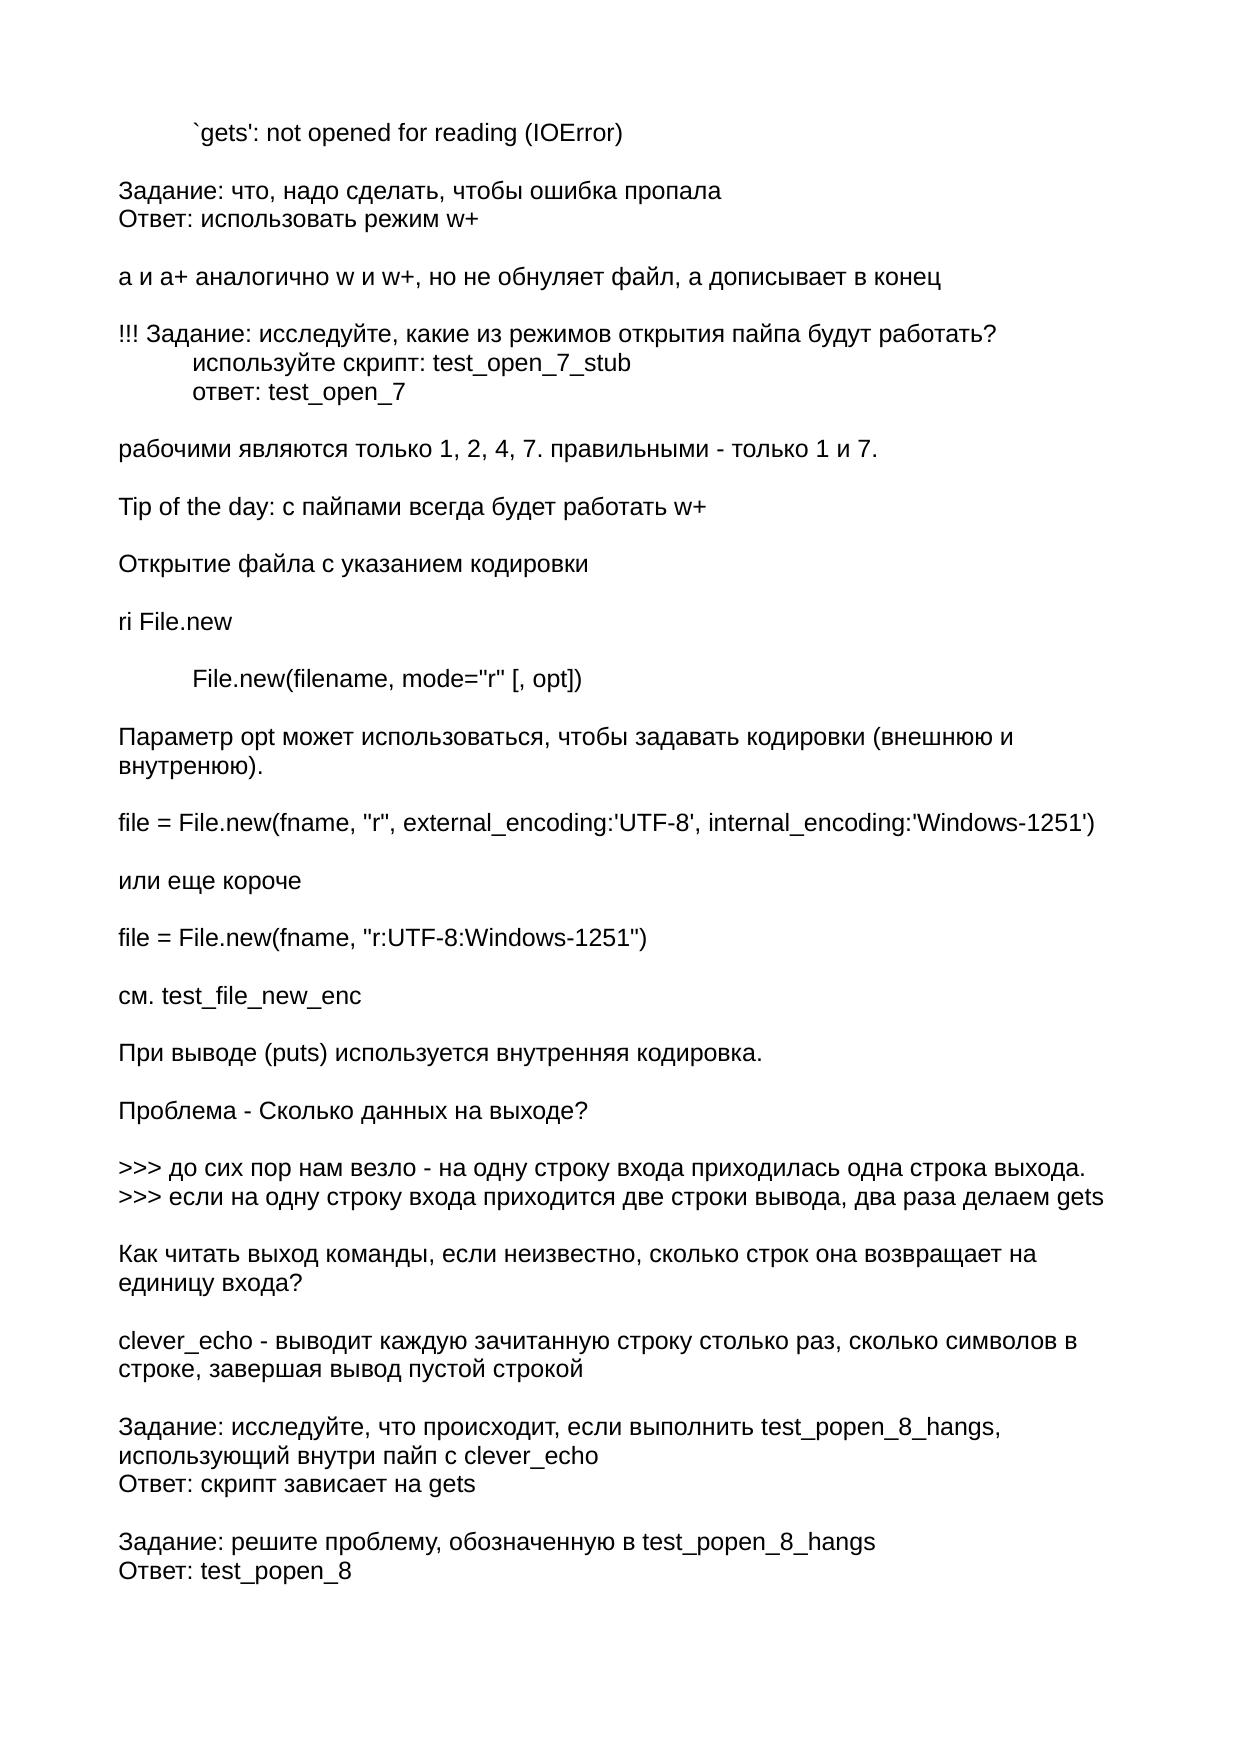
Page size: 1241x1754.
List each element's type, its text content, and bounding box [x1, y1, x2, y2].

text ri File.new [118, 607, 1122, 636]
text Как читать выход команды, если неизвестно, сколько строк она возвращает на единицу входа? [118, 1239, 1122, 1297]
text Tip of the day: с пайпами всегда будет работать w+ [118, 492, 1122, 521]
text Задание: что, надо сделать, чтобы ошибка пропала [118, 176, 1122, 204]
text file = File.new(fname, "r:UTF-8:Windows-1251") [118, 923, 1122, 952]
text a и a+ аналогично w и w+, но не обнуляет файл, а дописывает в конец [118, 262, 1122, 291]
text Задание: исследуйте, что происходит, если выполнить test_popen_8_hangs, использующий внутри пайп с clever_echo [118, 1412, 1122, 1469]
text Ответ: использовать режим w+ [118, 204, 1122, 233]
text Проблема - Сколько данных на выходе? [118, 1096, 1122, 1124]
text >>> если на одну строку входа приходится две строки вывода, два раза делаем gets [118, 1182, 1122, 1211]
text см. test_file_new_enc [118, 981, 1122, 1009]
text Ответ: test_popen_8 [118, 1556, 1122, 1584]
text Открытие файла с указанием кодировки [118, 549, 1122, 578]
text ответ: test_open_7 [118, 377, 1122, 406]
text file = File.new(fname, "r", external_encoding:'UTF-8', internal_encoding:'Windows-1251') [118, 808, 1122, 837]
text рабочими являются только 1, 2, 4, 7. правильными - только 1 и 7. [118, 434, 1122, 463]
text File.new(filename, mode="r" [, opt]) [118, 664, 1122, 693]
text !!! Задание: исследуйте, какие из режимов открытия пайпа будут работать? [118, 319, 1122, 348]
text clever_echo - выводит каждую зачитанную строку столько раз, сколько символов в строке, завершая вывод пустой строкой [118, 1326, 1122, 1383]
text Параметр opt может использоваться, чтобы задавать кодировки (внешнюю и внутренюю). [118, 722, 1122, 779]
text `gets': not opened for reading (IOError) [118, 118, 1122, 147]
text используйте скрипт: test_open_7_stub [118, 348, 1122, 377]
text >>> до сих пор нам везло - на одну строку входа приходилась одна строка выхода. [118, 1153, 1122, 1182]
text или еще короче [118, 866, 1122, 894]
text Ответ: скрипт зависает на gets [118, 1469, 1122, 1498]
text Задание: решите проблему, обозначенную в test_popen_8_hangs [118, 1527, 1122, 1556]
text При выводе (puts) используется внутренняя кодировка. [118, 1038, 1122, 1067]
